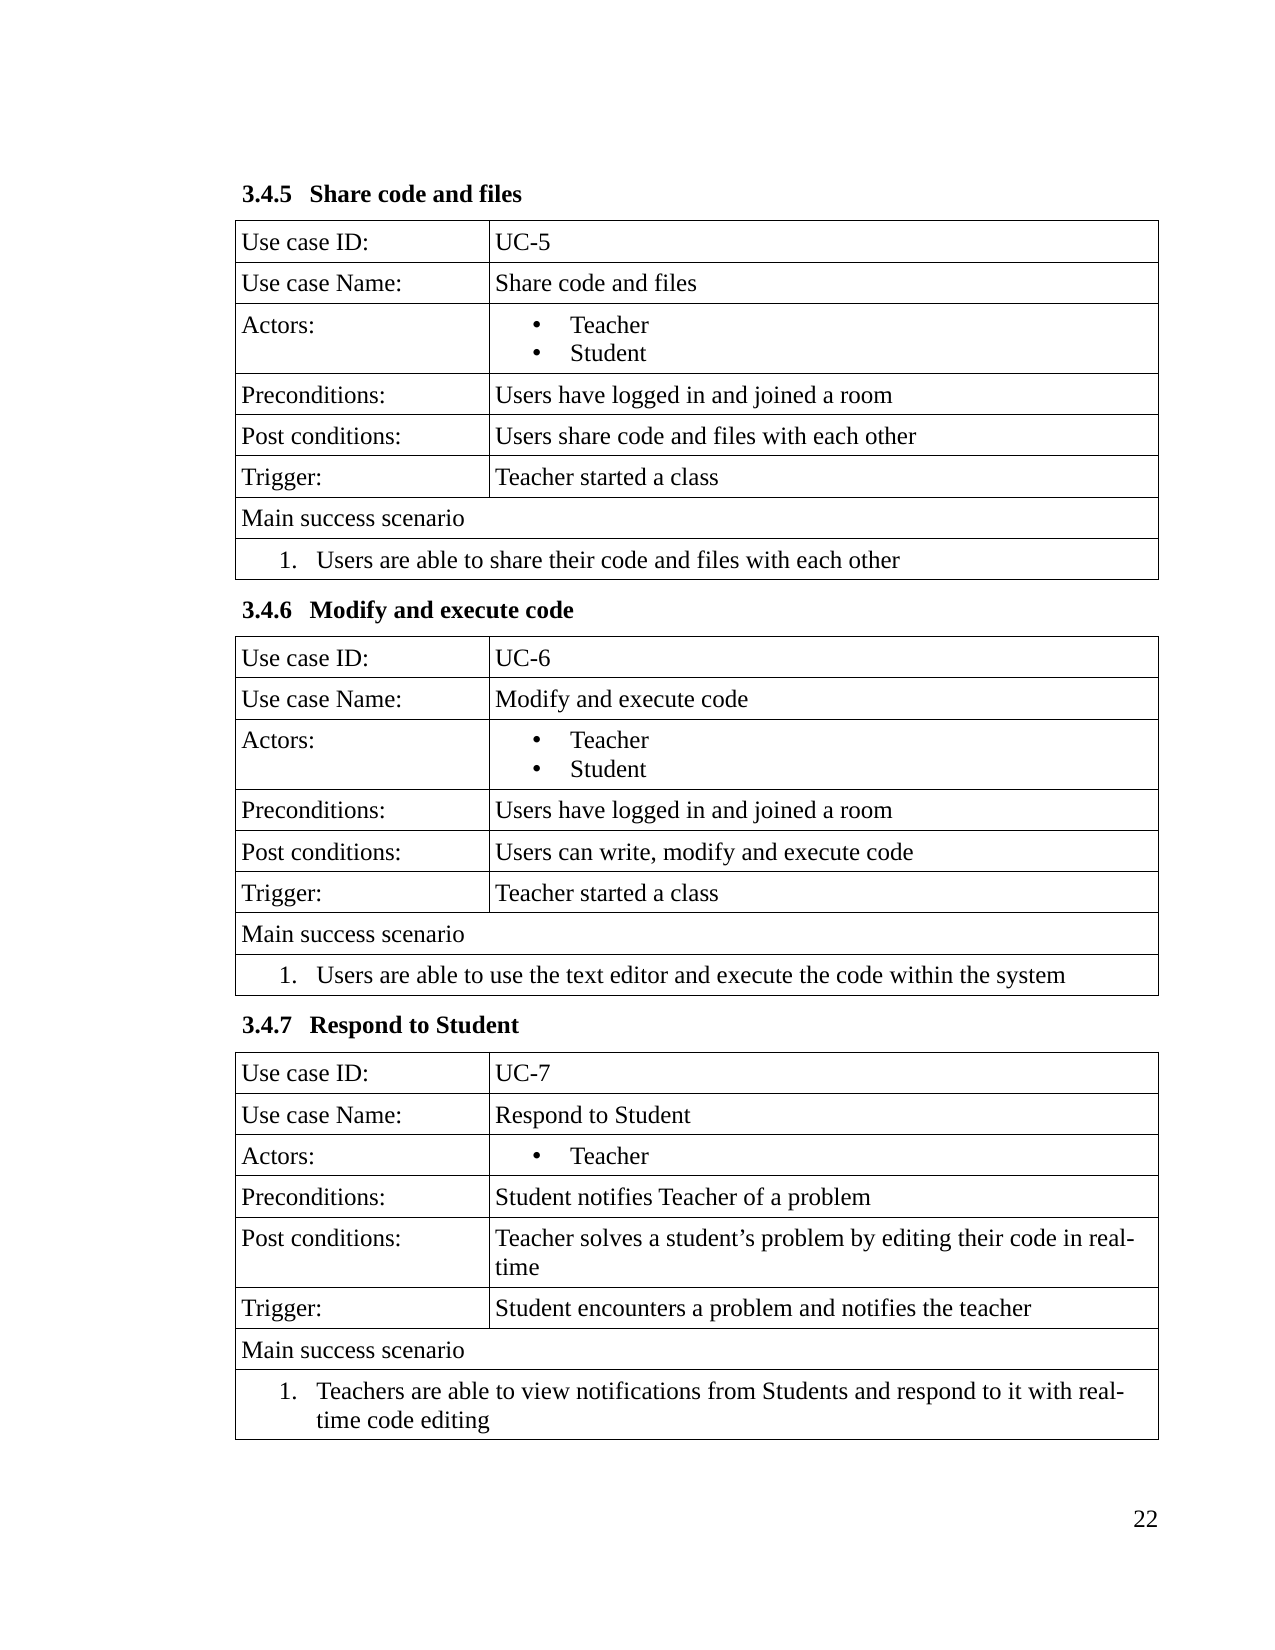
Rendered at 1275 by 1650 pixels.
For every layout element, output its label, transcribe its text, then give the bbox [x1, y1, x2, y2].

table_cell Users are able to share their code and files with each other [236, 539, 1158, 579]
table_cell Users have logged in and joined a room [490, 790, 1158, 830]
table_cell Trigger: [236, 456, 489, 497]
table_cell Post conditions: [236, 1218, 489, 1287]
table_cell Respond to Student [490, 1094, 1158, 1134]
table_cell Use case Name: [236, 263, 489, 303]
subtitle Respond to Student [236, 1010, 1158, 1039]
table_cell Teacher solves a student’s problem by editing their code in real-time [490, 1218, 1158, 1287]
table_cell Post conditions: [236, 831, 489, 871]
subtitle Share code and files [236, 179, 1158, 208]
table_cell Student encounters a problem and notifies the teacher [490, 1288, 1158, 1328]
table_cell Users are able to use the text editor and execute the code within the system [236, 955, 1158, 995]
table_cell Preconditions: [236, 1176, 489, 1217]
table_header UC-7 [490, 1053, 1158, 1093]
table_cell Student notifies Teacher of a problem [490, 1176, 1158, 1217]
table_cell Share code and files [490, 263, 1158, 303]
table_cell Trigger: [236, 1288, 489, 1328]
table_cell Preconditions: [236, 790, 489, 830]
table_header UC-6 [490, 637, 1158, 677]
table_cell Teacher started a class [490, 872, 1158, 912]
table_cell Users have logged in and joined a room [490, 374, 1158, 414]
table_cell Use case Name: [236, 678, 489, 718]
table_cell Users can write, modify and execute code [490, 831, 1158, 871]
table_header UC-5 [490, 221, 1158, 262]
table_cell Teacher Student [490, 720, 1158, 788]
table_cell Use case Name: [236, 1094, 489, 1134]
table_header Use case ID: [236, 637, 489, 677]
table_cell Actors: [236, 720, 489, 788]
table_cell Teacher Student [490, 304, 1158, 373]
table_cell Post conditions: [236, 415, 489, 455]
table_header Use case ID: [236, 221, 489, 262]
table_cell Trigger: [236, 872, 489, 912]
table_cell Users share code and files with each other [490, 415, 1158, 455]
table_cell Main success scenario [236, 913, 1158, 953]
subtitle Modify and execute code [236, 595, 1158, 623]
table_cell Teacher [490, 1135, 1158, 1175]
table_cell Actors: [236, 304, 489, 373]
table_cell Main success scenario [236, 498, 1158, 538]
table_cell Preconditions: [236, 374, 489, 414]
table_cell Modify and execute code [490, 678, 1158, 718]
table_cell Teacher started a class [490, 456, 1158, 497]
table_header Use case ID: [236, 1053, 489, 1093]
table_cell Main success scenario [236, 1329, 1158, 1369]
table_cell Actors: [236, 1135, 489, 1175]
table_cell Teachers are able to view notifications from Students and respond to it with real-time code editing [236, 1370, 1158, 1439]
